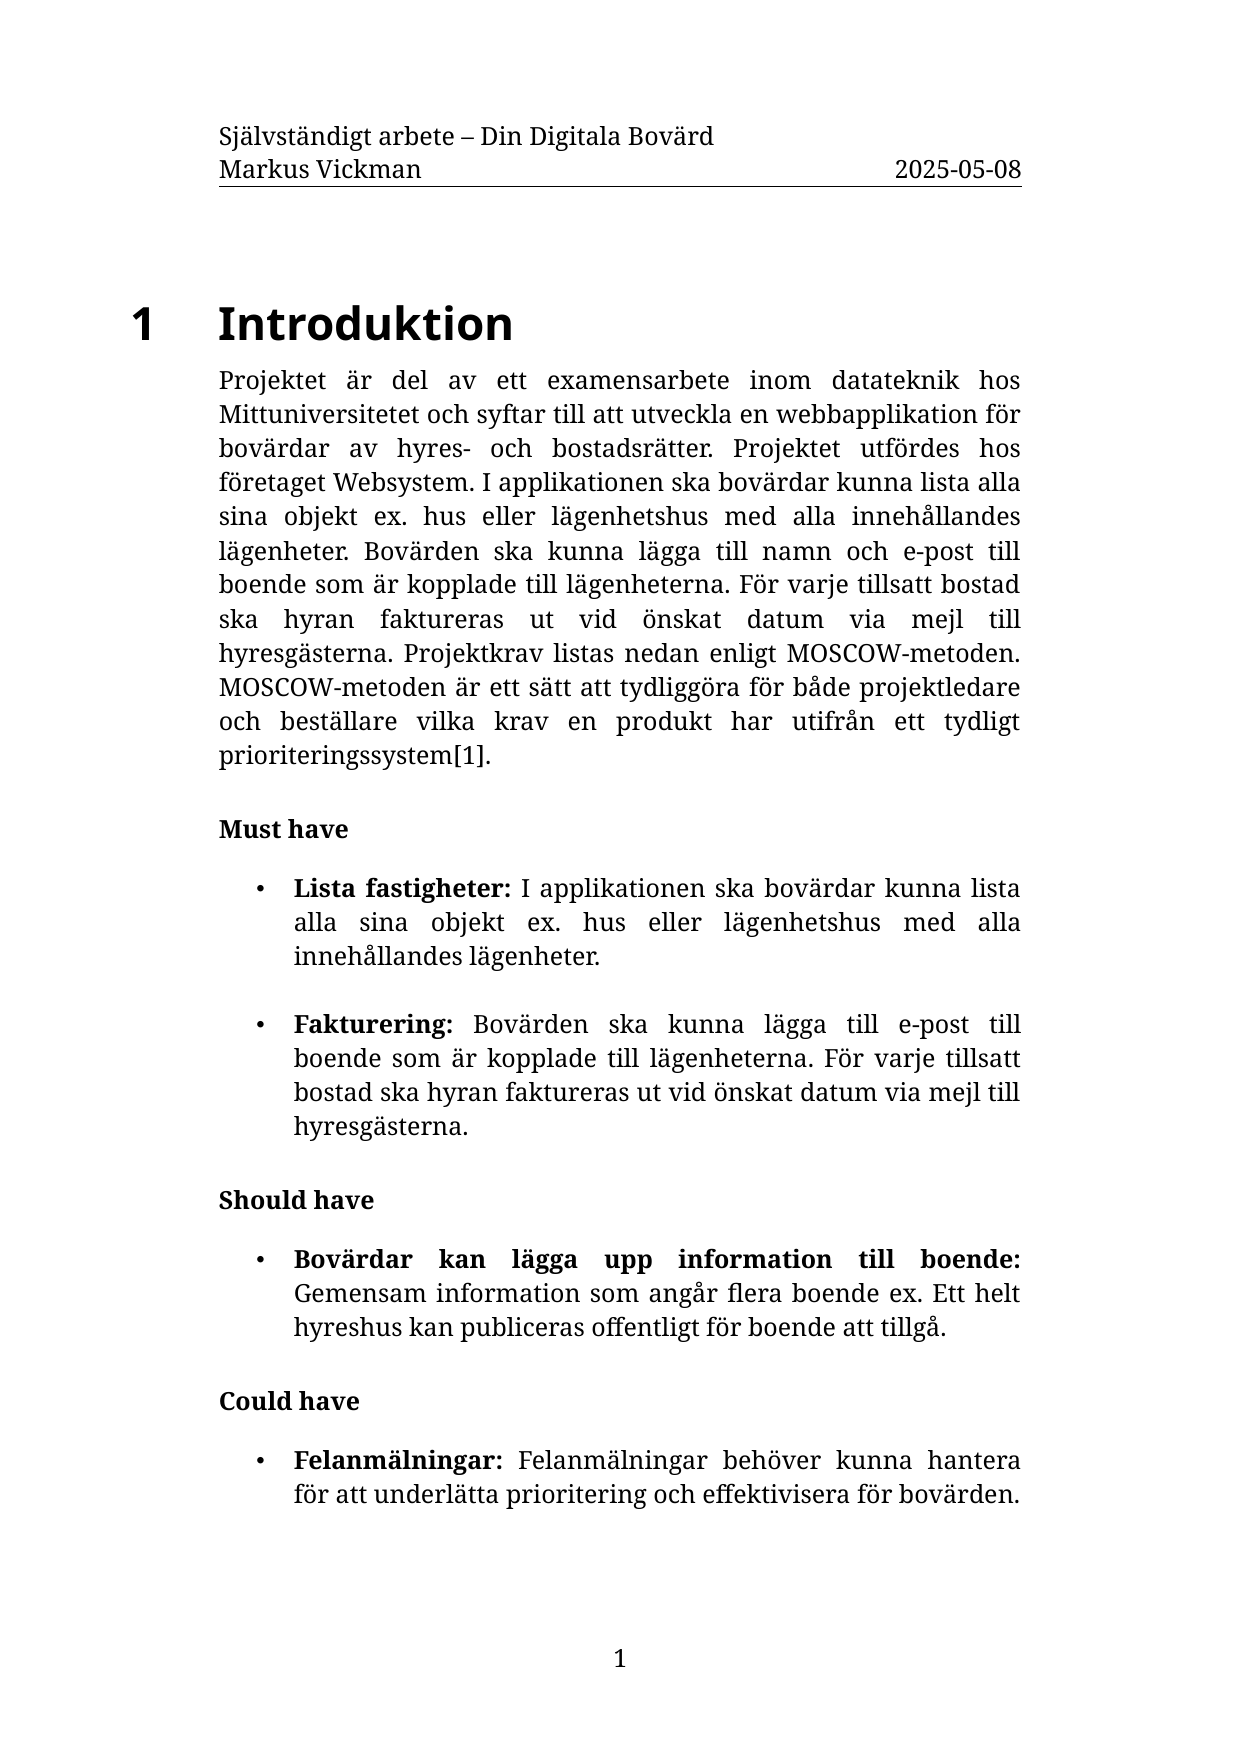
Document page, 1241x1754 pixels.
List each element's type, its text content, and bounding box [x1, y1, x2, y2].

list Fakturering: Bovärden ska kunna lägga till e-post till boende som är kopplade till lägenheterna. För varje tillsatt bostad ska hyran faktureras ut vid önskat datum via mejl till hyresgästerna. [256, 1007, 1022, 1143]
text Could have [218, 1384, 1022, 1418]
text Must have [218, 812, 1022, 846]
list Felanmälningar: Felanmälningar behöver kunna hantera för att underlätta prioritering och effektivisera för bovärden. [256, 1443, 1022, 1511]
text Should have [218, 1183, 1022, 1217]
text Projektet är del av ett examensarbete inom datateknik hos Mittuniversitetet och syftar till att utveckla en webbapplikation för bovärdar av hyres- och bostadsrätter. Projektet utfördes hos företaget Websystem. I applikationen ska bovärdar kunna lista alla sina objekt ex. hus eller lägenhetshus med alla innehållandes lägenheter. Bovärden ska kunna lägga till namn och e-post till boende som är kopplade till lägenheterna. För varje tillsatt bostad ska hyran faktureras ut vid önskat datum via mejl till hyresgästerna. Projektkrav listas nedan enligt MOSCOW-metoden. MOSCOW-metoden är ett sätt att tydliggöra för både projektledare och beställare vilka krav en produkt har utifrån ett tydligt prioriteringssystem[1]. [218, 363, 1022, 772]
subtitle Introduktion [130, 291, 1022, 353]
list Bovärdar kan lägga upp information till boende: Gemensam information som angår flera boende ex. Ett helt hyreshus kan publiceras offentligt för boende att tillgå. [256, 1242, 1022, 1344]
list Lista fastigheter: I applikationen ska bovärdar kunna lista alla sina objekt ex. hus eller lägenhetshus med alla innehållandes lägenheter. [256, 870, 1022, 973]
